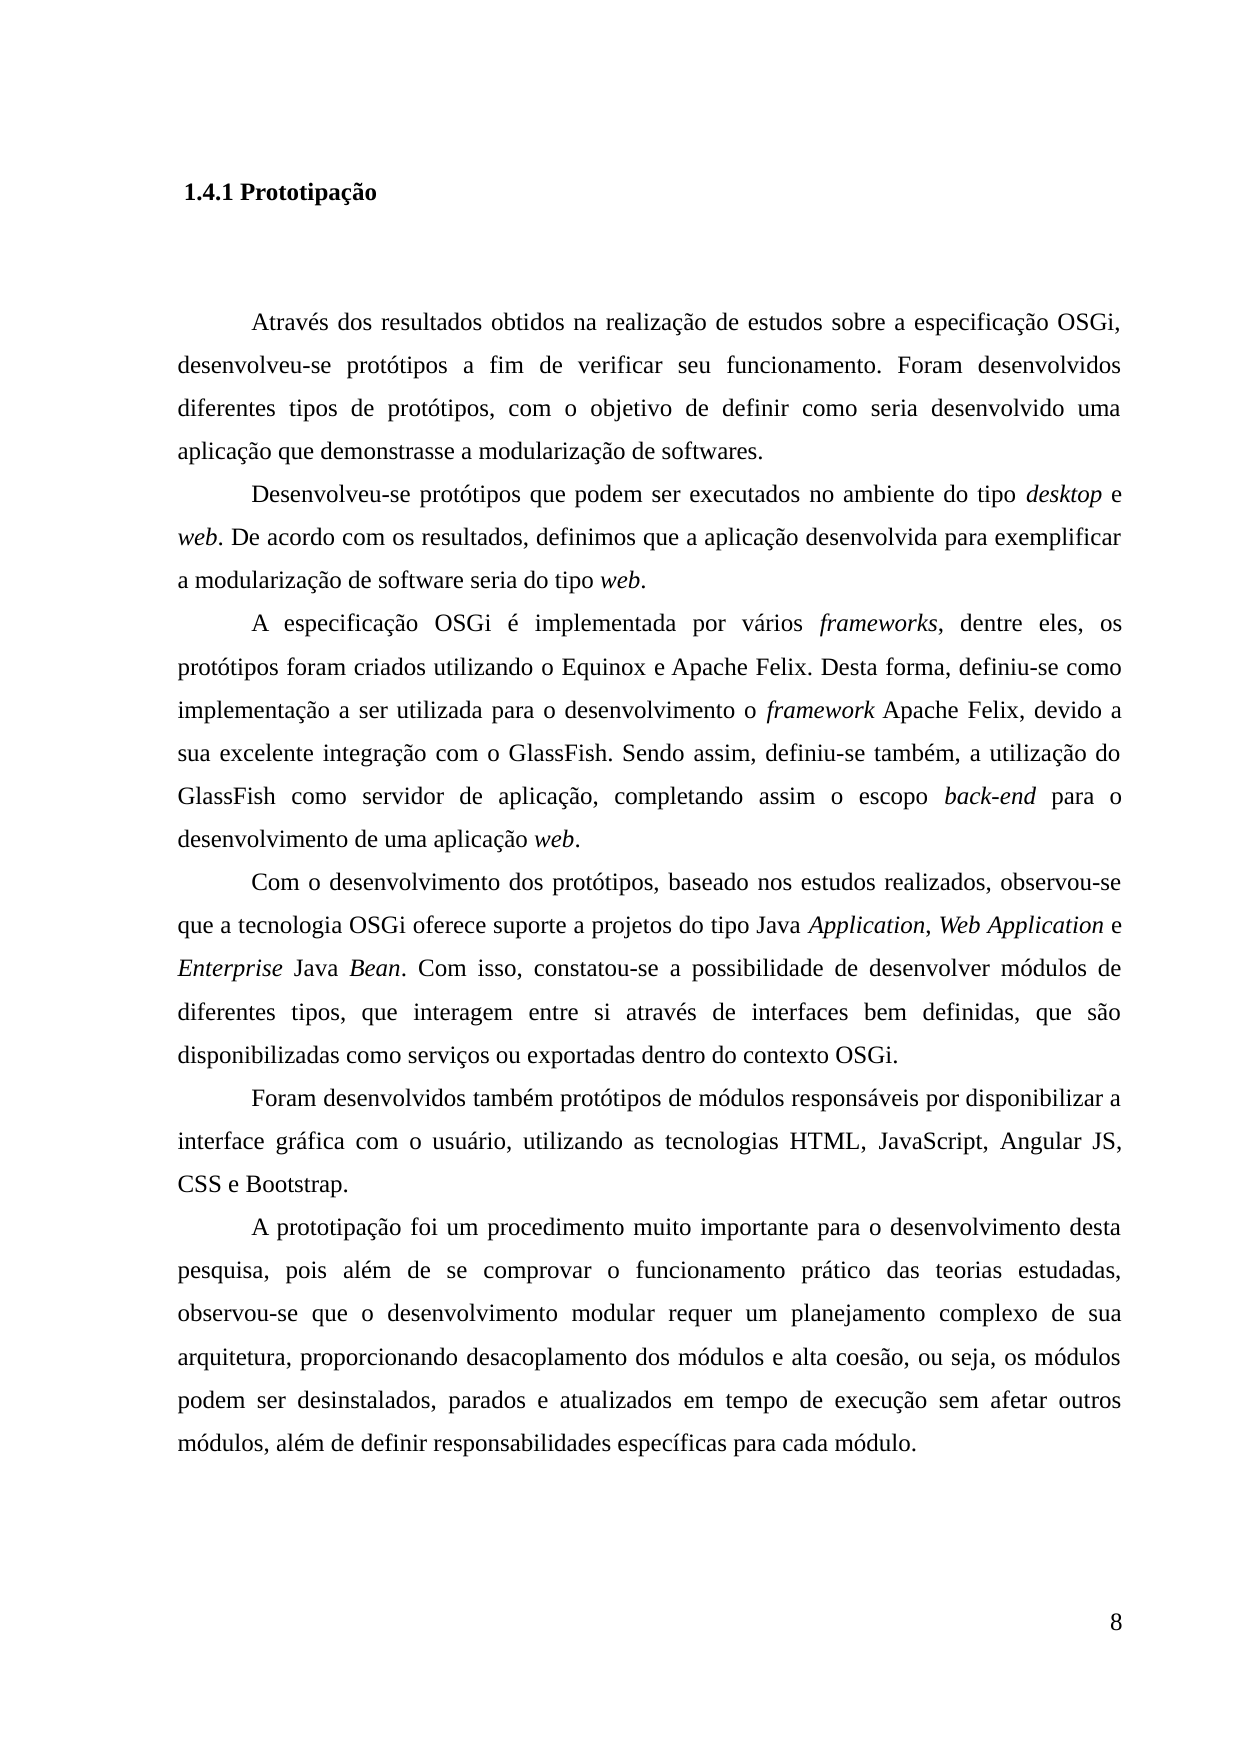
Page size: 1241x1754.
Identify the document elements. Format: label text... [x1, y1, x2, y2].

text Foram desenvolvidos também protótipos de módulos responsáveis por disponibilizar a interface gráfica com o usuário, utilizando as tecnologias HTML, JavaScript, Angular JS, CSS e Bootstrap. [177, 1083, 1122, 1198]
text Com o desenvolvimento dos protótipos, baseado nos estudos realizados, observou-se que a tecnologia OSGi oferece suporte a projetos do tipo Java Application, Web Application e Enterprise Java Bean. Com isso, constatou-se a possibilidade de desenvolver módulos de diferentes tipos, que interagem entre si através de interfaces bem definidas, que são disponibilizadas como serviços ou exportadas dentro do contexto OSGi. [177, 867, 1122, 1068]
subtitle Prototipação [177, 177, 1122, 206]
text Através dos resultados obtidos na realização de estudos sobre a especificação OSGi, desenvolveu-se protótipos a fim de verificar seu funcionamento. Foram desenvolvidos diferentes tipos de protótipos, com o objetivo de definir como seria desenvolvido uma aplicação que demonstrasse a modularização de softwares. [177, 307, 1122, 465]
text A prototipação foi um procedimento muito importante para o desenvolvimento desta pesquisa, pois além de se comprovar o funcionamento prático das teorias estudadas, observou-se que o desenvolvimento modular requer um planejamento complexo de sua arquitetura, proporcionando desacoplamento dos módulos e alta coesão, ou seja, os módulos podem ser desinstalados, parados e atualizados em tempo de execução sem afetar outros módulos, além de definir responsabilidades específicas para cada módulo. [177, 1212, 1122, 1457]
text A especificação OSGi é implementada por vários frameworks, dentre eles, os protótipos foram criados utilizando o Equinox e Apache Felix. Desta forma, definiu-se como implementação a ser utilizada para o desenvolvimento o framework Apache Felix, devido a sua excelente integração com o GlassFish. Sendo assim, definiu-se também, a utilização do GlassFish como servidor de aplicação, completando assim o escopo back-end para o desenvolvimento de uma aplicação web. [177, 608, 1122, 853]
text Desenvolveu-se protótipos que podem ser executados no ambiente do tipo desktop e web. De acordo com os resultados, definimos que a aplicação desenvolvida para exemplificar a modularização de software seria do tipo web. [177, 479, 1122, 594]
